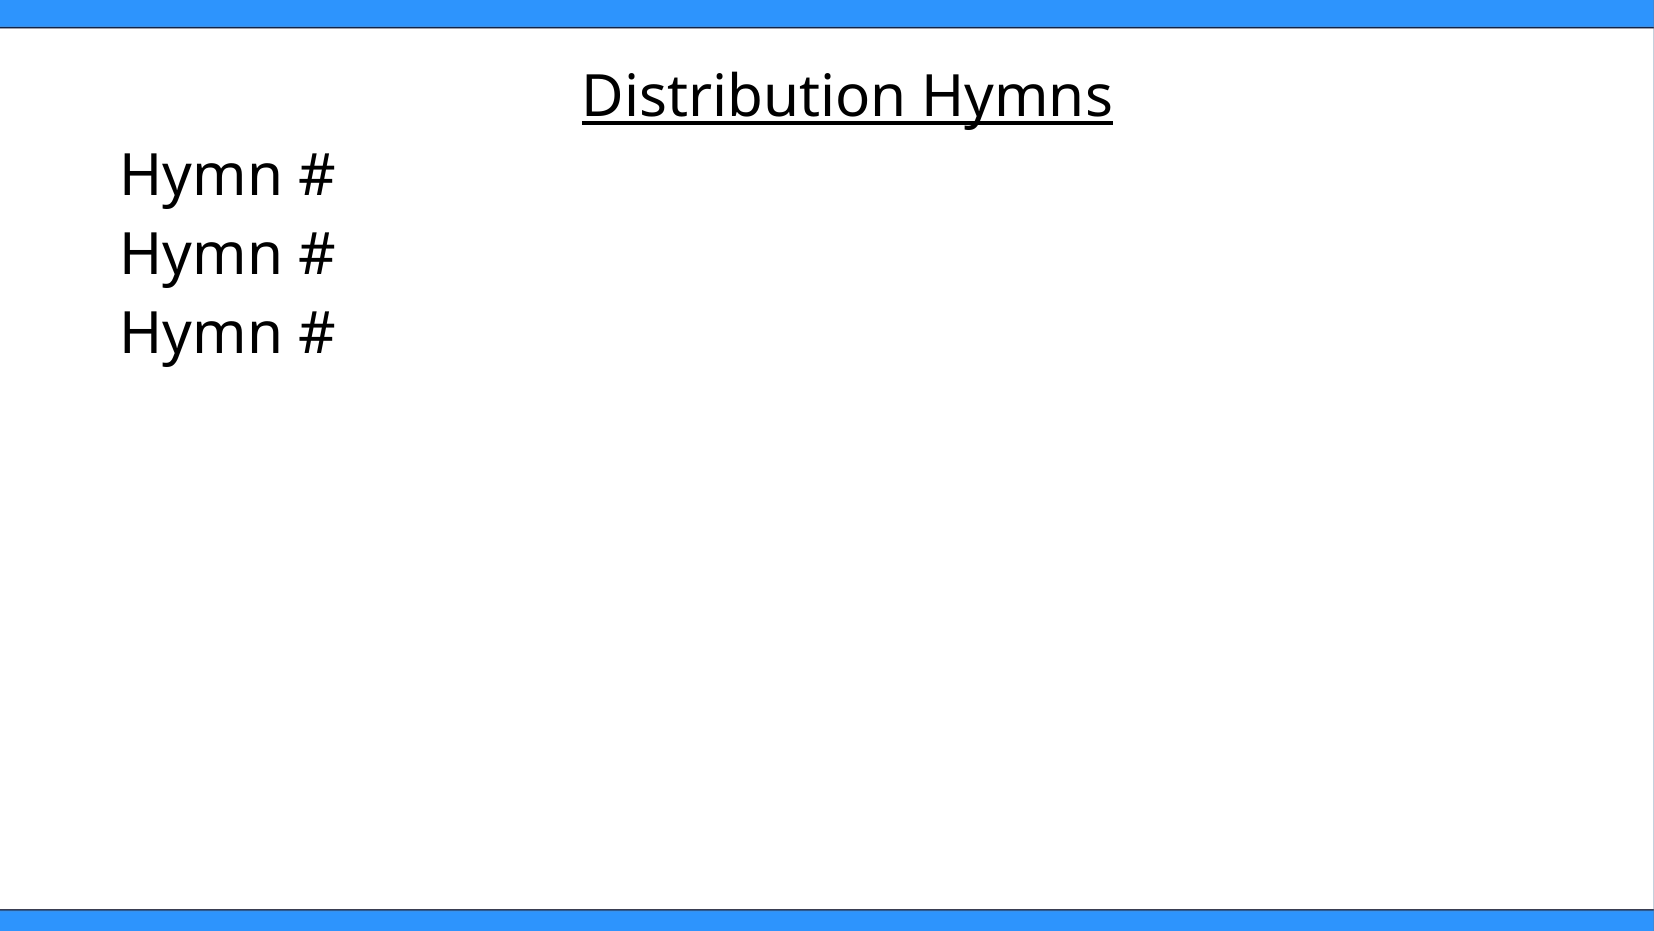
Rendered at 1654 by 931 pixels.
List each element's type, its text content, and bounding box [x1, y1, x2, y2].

picture [0, 0, 1654, 931]
text_box Distribution Hymns Hymn # Hymn # Hymn # [105, 46, 1591, 421]
